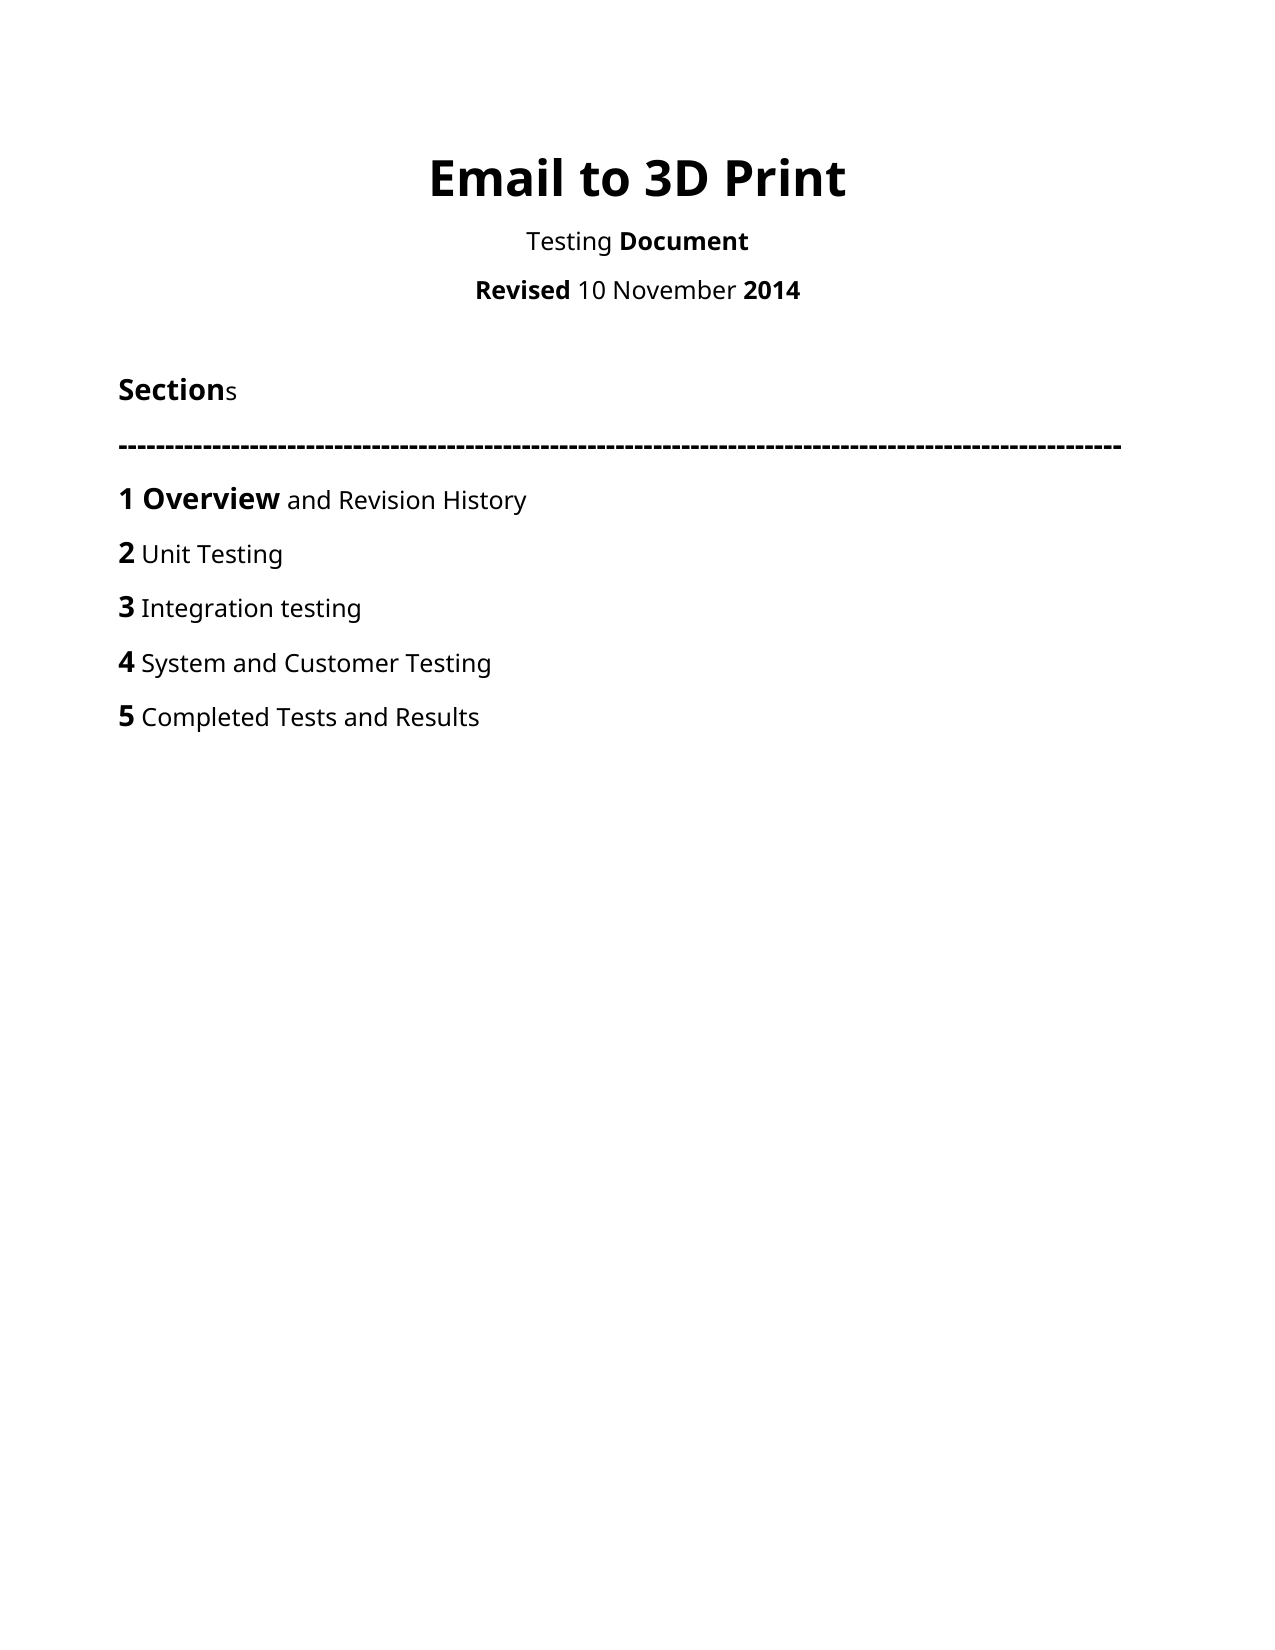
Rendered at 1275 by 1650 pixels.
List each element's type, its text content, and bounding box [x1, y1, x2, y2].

text 5 Completed Tests and Results [118, 695, 1157, 735]
text ----------------------------------------------------------------------------------------------------------- [118, 424, 1157, 464]
subtitle Email to 3D Print [118, 143, 1157, 211]
text Sections [118, 370, 1157, 409]
text Revised 10 November 2014 [118, 272, 1157, 306]
text 3 Integration testing [118, 587, 1157, 626]
text Testing Document [118, 224, 1157, 258]
text 4 System and Customer Testing [118, 641, 1157, 681]
text 2 Unit Testing [118, 532, 1157, 572]
text 1 Overview and Revision History [118, 478, 1157, 518]
